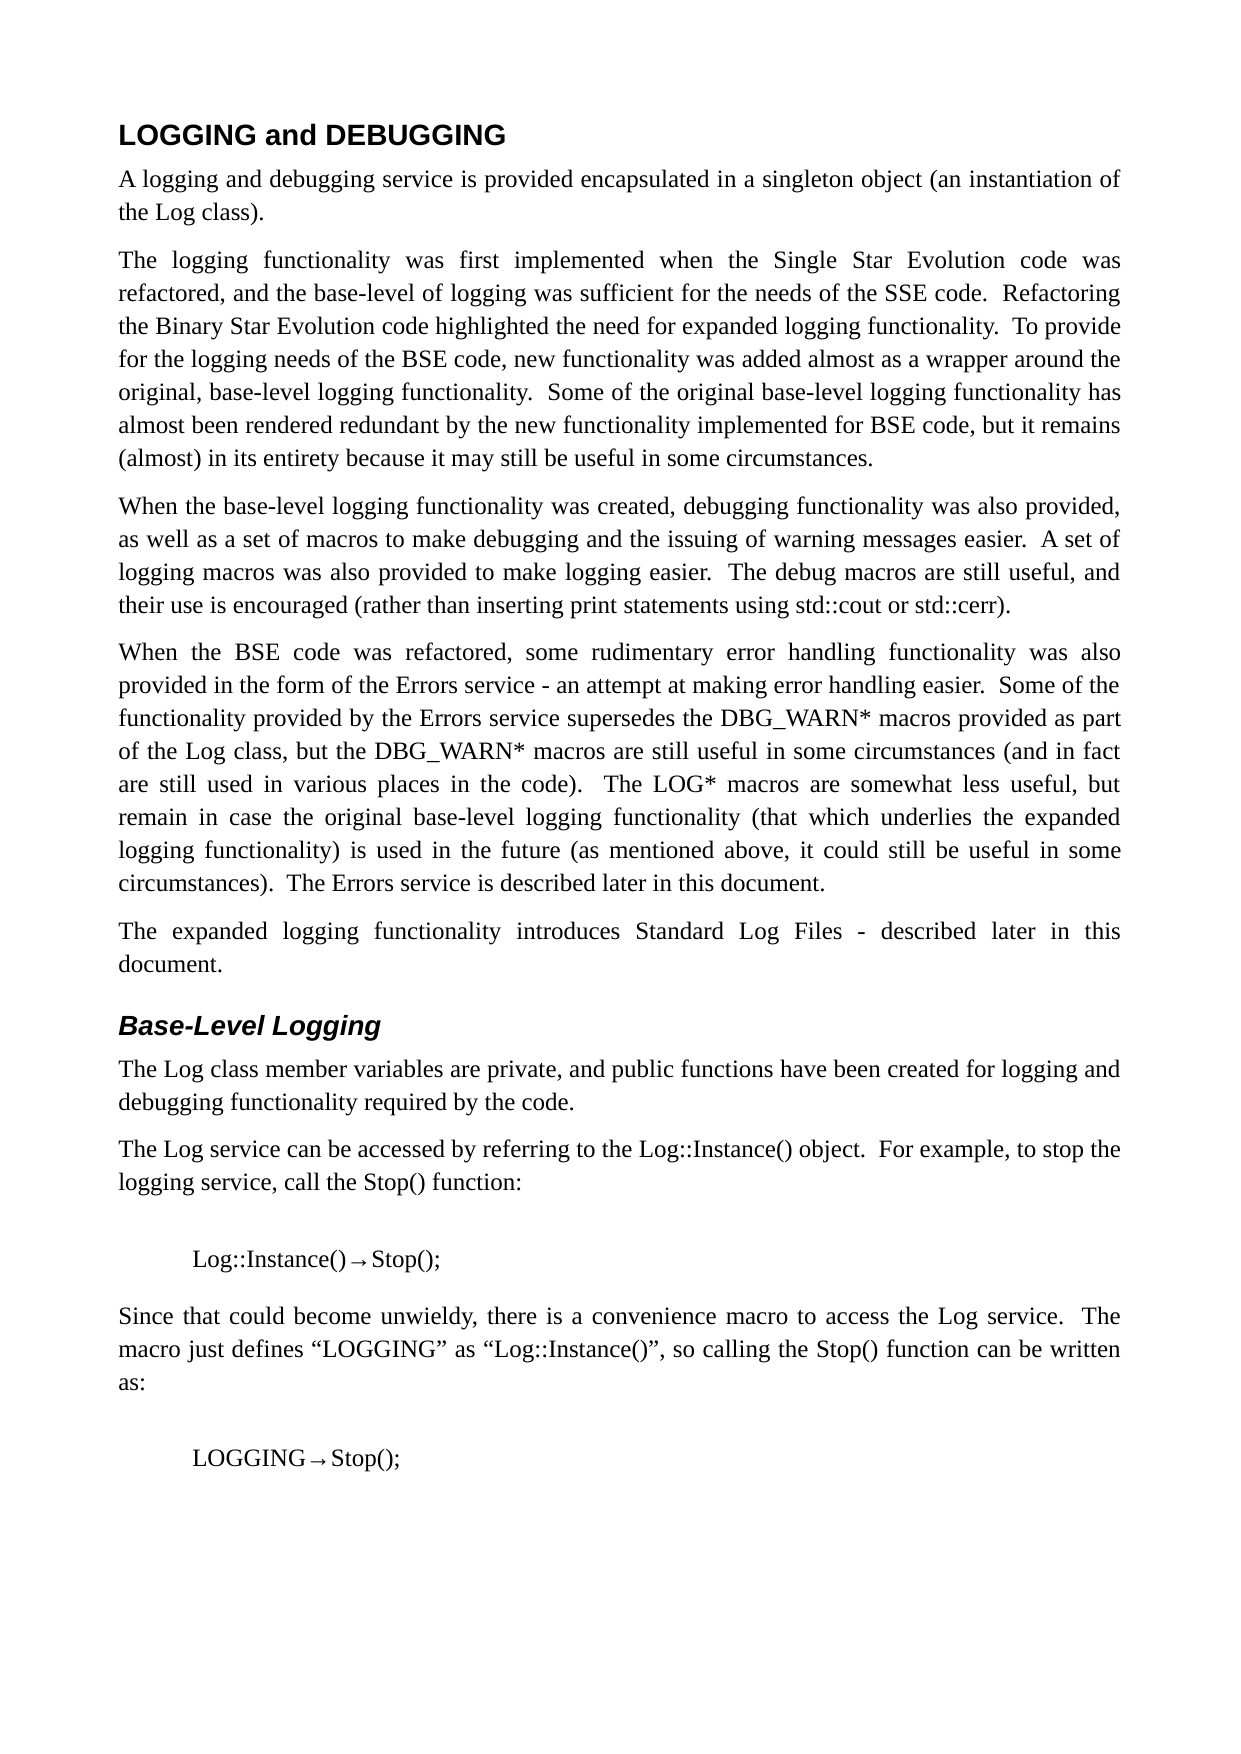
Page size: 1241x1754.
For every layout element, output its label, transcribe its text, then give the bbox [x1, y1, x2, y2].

text When the BSE code was refactored, some rudimentary error handling functionality was also provided in the form of the Errors service - an attempt at making error handling easier. Some of the functionality provided by the Errors service supersedes the DBG_WARN* macros provided as part of the Log class, but the DBG_WARN* macros are still useful in some circumstances (and in fact are still used in various places in the code). The LOG* macros are somewhat less useful, but remain in case the original base-level logging functionality (that which underlies the expanded logging functionality) is used in the future (as mentioned above, it could still be useful in some circumstances). The Errors service is described later in this document. [118, 637, 1122, 897]
text The expanded logging functionality introduces Standard Log Files - described later in this document. [118, 916, 1122, 978]
text Log::Instance()→Stop(); [118, 1244, 1122, 1272]
text When the base-level logging functionality was created, debugging functionality was also provided, as well as a set of macros to make debugging and the issuing of warning messages easier. A set of logging macros was also provided to make logging easier. The debug macros are still useful, and their use is encouraged (rather than inserting print statements using std::cout or std::cerr). [118, 491, 1122, 618]
text Since that could become unwieldy, there is a convenience macro to access the Log service. The macro just defines “LOGGING” as “Log::Instance()”, so calling the Stop() function can be written as: [118, 1301, 1122, 1396]
text The logging functionality was first implemented when the Single Star Evolution code was refactored, and the base-level of logging was sufficient for the needs of the SSE code. Refactoring the Binary Star Evolution code highlighted the need for expanded logging functionality. To provide for the logging needs of the BSE code, new functionality was added almost as a wrapper around the original, base-level logging functionality. Some of the original base-level logging functionality has almost been rendered redundant by the new functionality implemented for BSE code, but it remains (almost) in its entirety because it may still be useful in some circumstances. [118, 245, 1122, 472]
text The Log class member variables are private, and public functions have been created for logging and debugging functionality required by the code. [118, 1054, 1122, 1115]
text LOGGING→Stop(); [118, 1443, 1122, 1472]
text The Log service can be accessed by referring to the Log::Instance() object. For example, to stop the logging service, call the Stop() function: [118, 1134, 1122, 1196]
subtitle LOGGING and DEBUGGING [118, 118, 1122, 152]
text A logging and debugging service is provided encapsulated in a singleton object (an instantiation of the Log class). [118, 164, 1122, 226]
subtitle Base-Level Logging [118, 1009, 1122, 1041]
